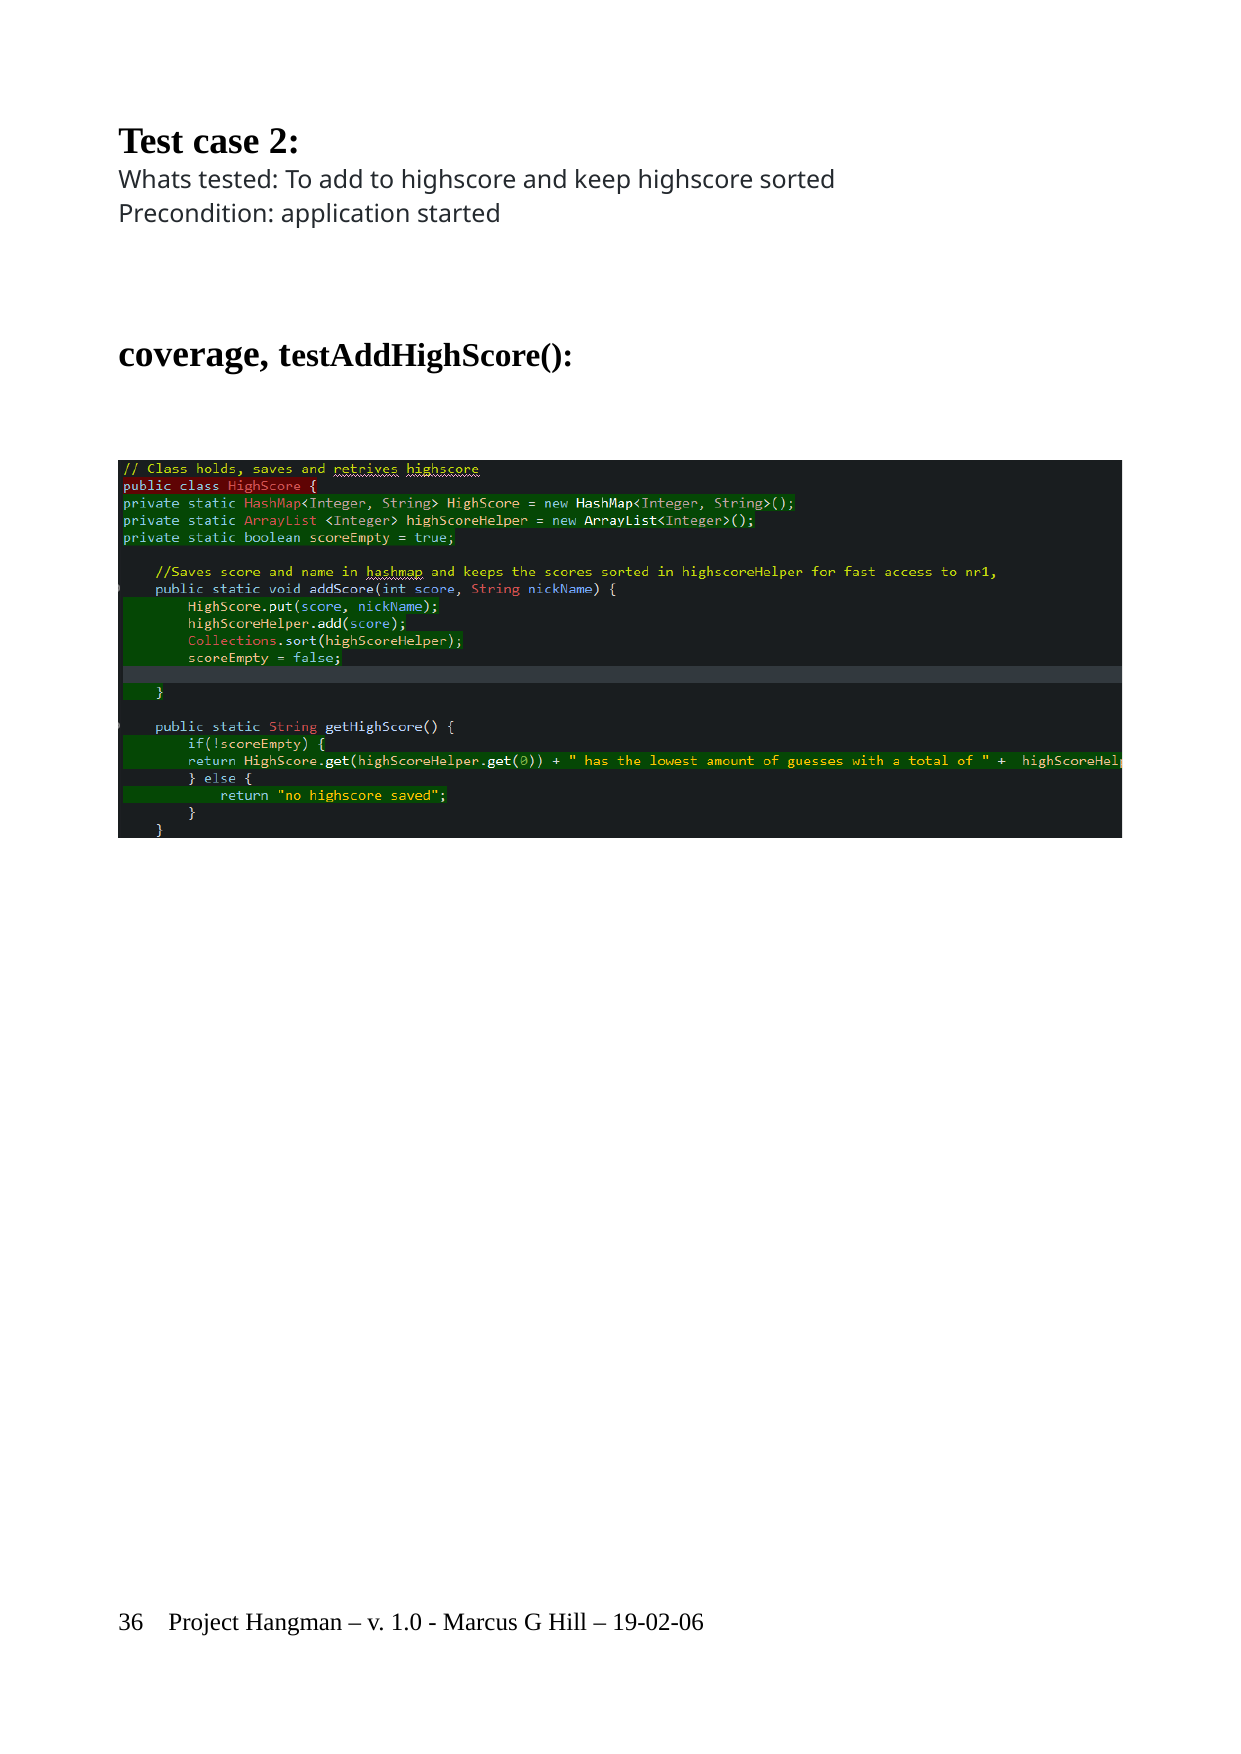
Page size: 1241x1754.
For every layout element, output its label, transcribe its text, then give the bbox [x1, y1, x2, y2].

text Test case 2: Whats tested: To add to highscore and keep highscore sorted [118, 118, 1122, 195]
text Precondition: application started [118, 195, 1122, 229]
text coverage, testAddHighScore(): [118, 331, 1122, 374]
